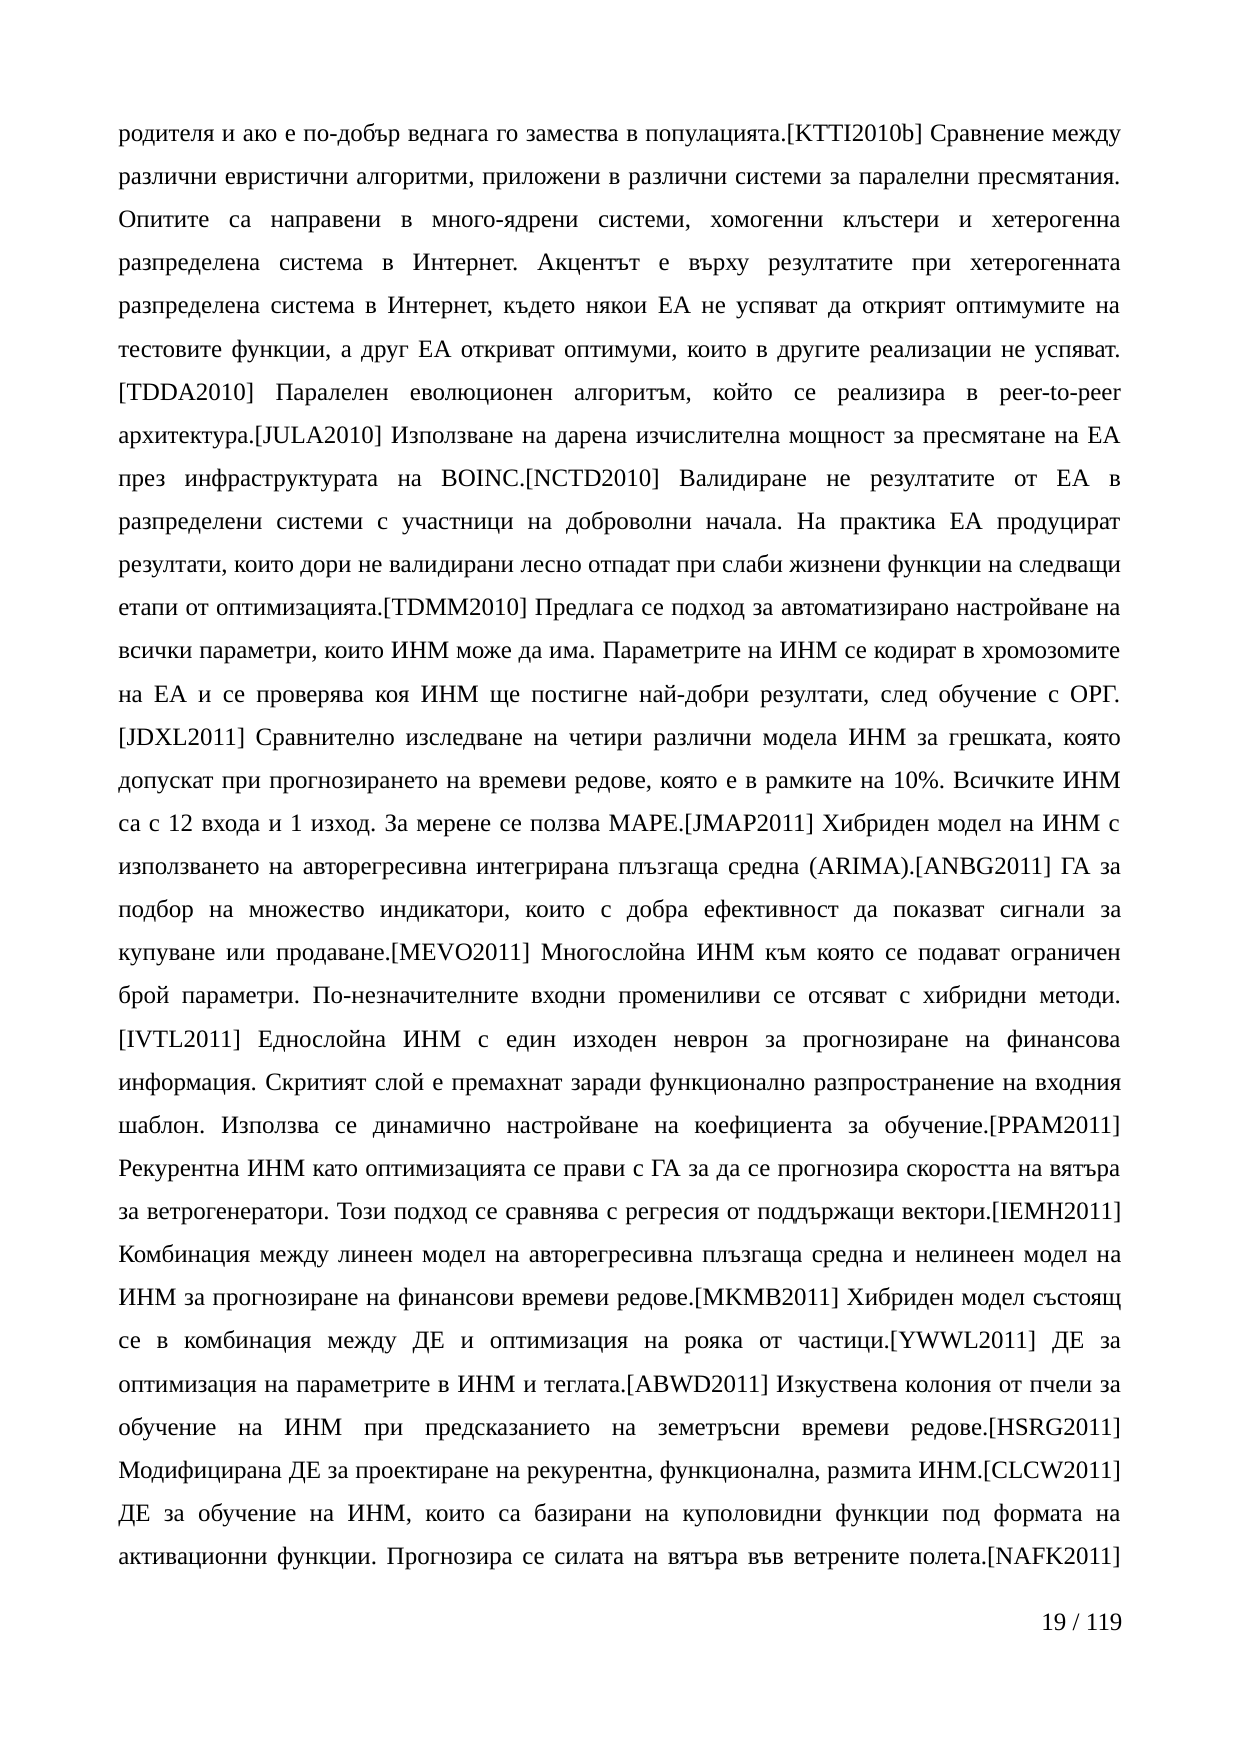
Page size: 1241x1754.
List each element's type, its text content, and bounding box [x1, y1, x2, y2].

text родителя и ако е по-добър веднага го замества в популацията.[KTTI2010b] Сравнение между различни евристични алгоритми, приложени в различни системи за паралелни пресмятания. Опитите са направени в много-ядрени системи, хомогенни клъстери и хетерогенна разпределена система в Интернет. Акцентът е върху резултатите при хетерогенната разпределена система в Интернет, където някои ЕА не успяват да открият оптимумите на тестовите функции, а друг ЕА откриват оптимуми, които в другите реализации не успяват.[TDDA2010] Паралелен еволюционен алгоритъм, който се реализира в peer-to-peer архитектура.[JULA2010] Използване на дарена изчислителна мощност за пресмятане на ЕА през инфраструктурата на BOINC.[NCTD2010] Валидиране не резултатите от ЕА в разпределени системи с участници на доброволни начала. На практика ЕА продуцират резултати, които дори не валидирани лесно отпадат при слаби жизнени функции на следващи етапи от оптимизацията.[TDMM2010] Предлага се подход за автоматизирано настройване на всички параметри, които ИНМ може да има. Параметрите на ИНМ се кодират в хромозомите на ЕА и се проверява коя ИНМ ще постигне най-добри резултати, след обучение с ОРГ.[JDXL2011] Сравнително изследване на четири различни модела ИНМ за грешката, която допускат при прогнозирането на времеви редове, която е в рамките на 10%. Всичките ИНМ са с 12 входа и 1 изход. За мерене се ползва MAPE.[JMAP2011] Хибриден модел на ИНМ с използването на авторегресивна интегрирана плъзгаща средна (ARIMA).[ANBG2011] ГА за подбор на множество индикатори, които с добра ефективност да показват сигнали за купуване или продаване.[MEVO2011] Многослойна ИНМ към която се подават ограничен брой параметри. По-незначителните входни промениливи се отсяват с хибридни методи.[IVTL2011] Еднослойна ИНМ с един изходен неврон за прогнозиране на финансова информация. Скритият слой е премахнат заради функционално разпространение на входния шаблон. Използва се динамично настройване на коефициента за обучение.[PPAM2011] Рекурентна ИНМ като оптимизацията се прави с ГА за да се прогнозира скоростта на вятъра за ветрогенератори. Този подход се сравнява с регресия от поддържащи вектори.[IEMH2011] Комбинация между линеен модел на авторегресивна плъзгаща средна и нелинеен модел на ИНМ за прогнозиране на финансови времеви редове.[MKMB2011] Хибриден модел състоящ се в комбинация между ДЕ и оптимизация на рояка от частици.[YWWL2011] ДЕ за оптимизация на параметрите в ИНМ и теглата.[ABWD2011] Изкуствена колония от пчели за обучение на ИНМ при предсказанието на земетръсни времеви редове.[HSRG2011] Модифицирана ДЕ за проектиране на рекурентна, функционална, размита ИНМ.[CLCW2011] ДЕ за обучение на ИНМ, които са базирани на куполовидни функции под формата на активационни функции. Прогнозира се силата на вятъра във ветрените полета.[NAFK2011] [118, 118, 1122, 1570]
